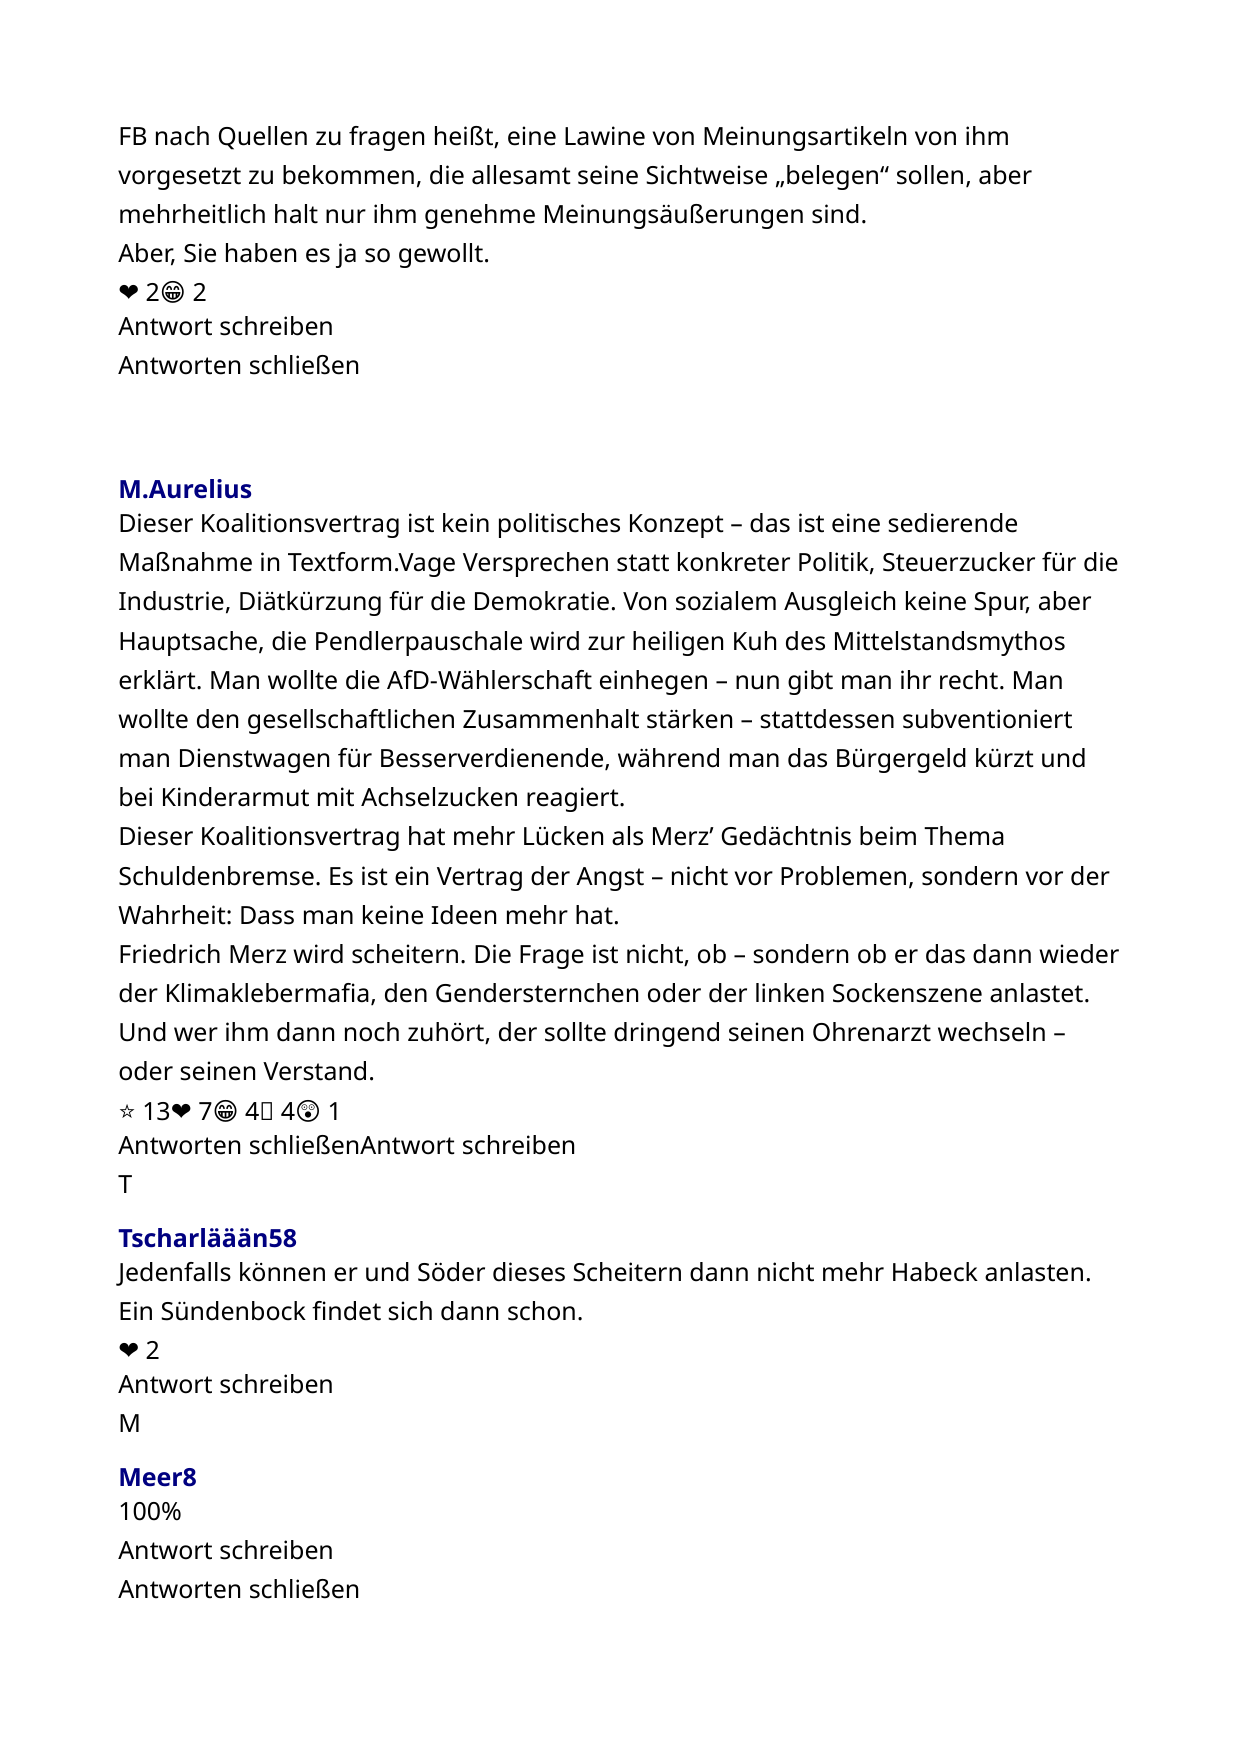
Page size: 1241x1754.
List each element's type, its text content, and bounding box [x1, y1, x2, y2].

text Aber, Sie haben es ja so gewollt. [118, 236, 1122, 270]
text Jedenfalls können er und Söder dieses Scheitern dann nicht mehr Habeck anlasten. Ein Sündenbock findet sich dann schon. [118, 1254, 1122, 1327]
text FB nach Quellen zu fragen heißt, eine Lawine von Meinungsartikeln von ihm vorgesetzt zu bekommen, die allesamt seine Sichtweise „belegen“ sollen, aber mehrheitlich halt nur ihm genehme Meinungsäußerungen sind. [118, 118, 1122, 231]
text T [118, 1166, 1122, 1201]
text Antworten schließen [118, 348, 1122, 382]
text 100% [118, 1494, 1122, 1528]
text Antwort schreiben [118, 1533, 1122, 1567]
subtitle M.Aurelius [118, 472, 1122, 506]
text Antworten schließenAntwort schreiben [118, 1127, 1122, 1161]
text M [118, 1406, 1122, 1440]
subtitle Tscharläään58 [118, 1220, 1122, 1254]
text Friedrich Merz wird scheitern. Die Frage ist nicht, ob – sondern ob er das dann wieder der Klimaklebermafia, den Gendersternchen oder der linken Sockenszene anlastet. Und wer ihm dann noch zuhört, der sollte dringend seinen Ohrenarzt wechseln – oder seinen Verstand. [118, 937, 1122, 1088]
text Dieser Koalitionsvertrag ist kein politisches Konzept – das ist eine sedierende Maßnahme in Textform.Vage Versprechen statt konkreter Politik, Steuerzucker für die Industrie, Diätkürzung für die Demokratie. Von sozialem Ausgleich keine Spur, aber Hauptsache, die Pendlerpauschale wird zur heiligen Kuh des Mittelstandsmythos erklärt. Man wollte die AfD-Wählerschaft einhegen – nun gibt man ihr recht. Man wollte den gesellschaftlichen Zusammenhalt stärken – stattdessen subventioniert man Dienstwagen für Besserverdienende, während man das Bürgergeld kürzt und bei Kinderarmut mit Achselzucken reagiert. [118, 506, 1122, 814]
text Antwort schreiben [118, 1367, 1122, 1401]
subtitle Meer8 [118, 1459, 1122, 1494]
text Antworten schließen [118, 1572, 1122, 1606]
text Dieser Koalitionsvertrag hat mehr Lücken als Merz’ Gedächtnis beim Thema Schuldenbremse. Es ist ein Vertrag der Angst – nicht vor Problemen, sondern vor der Wahrheit: Dass man keine Ideen mehr hat. [118, 819, 1122, 931]
text Antwort schreiben [118, 309, 1122, 343]
text ❤️ 2 [118, 1333, 1122, 1367]
text ⭐️ 13❤️ 7😁 4🤨 4😲 1 [118, 1093, 1122, 1127]
text ❤️ 2😁 2 [118, 275, 1122, 309]
